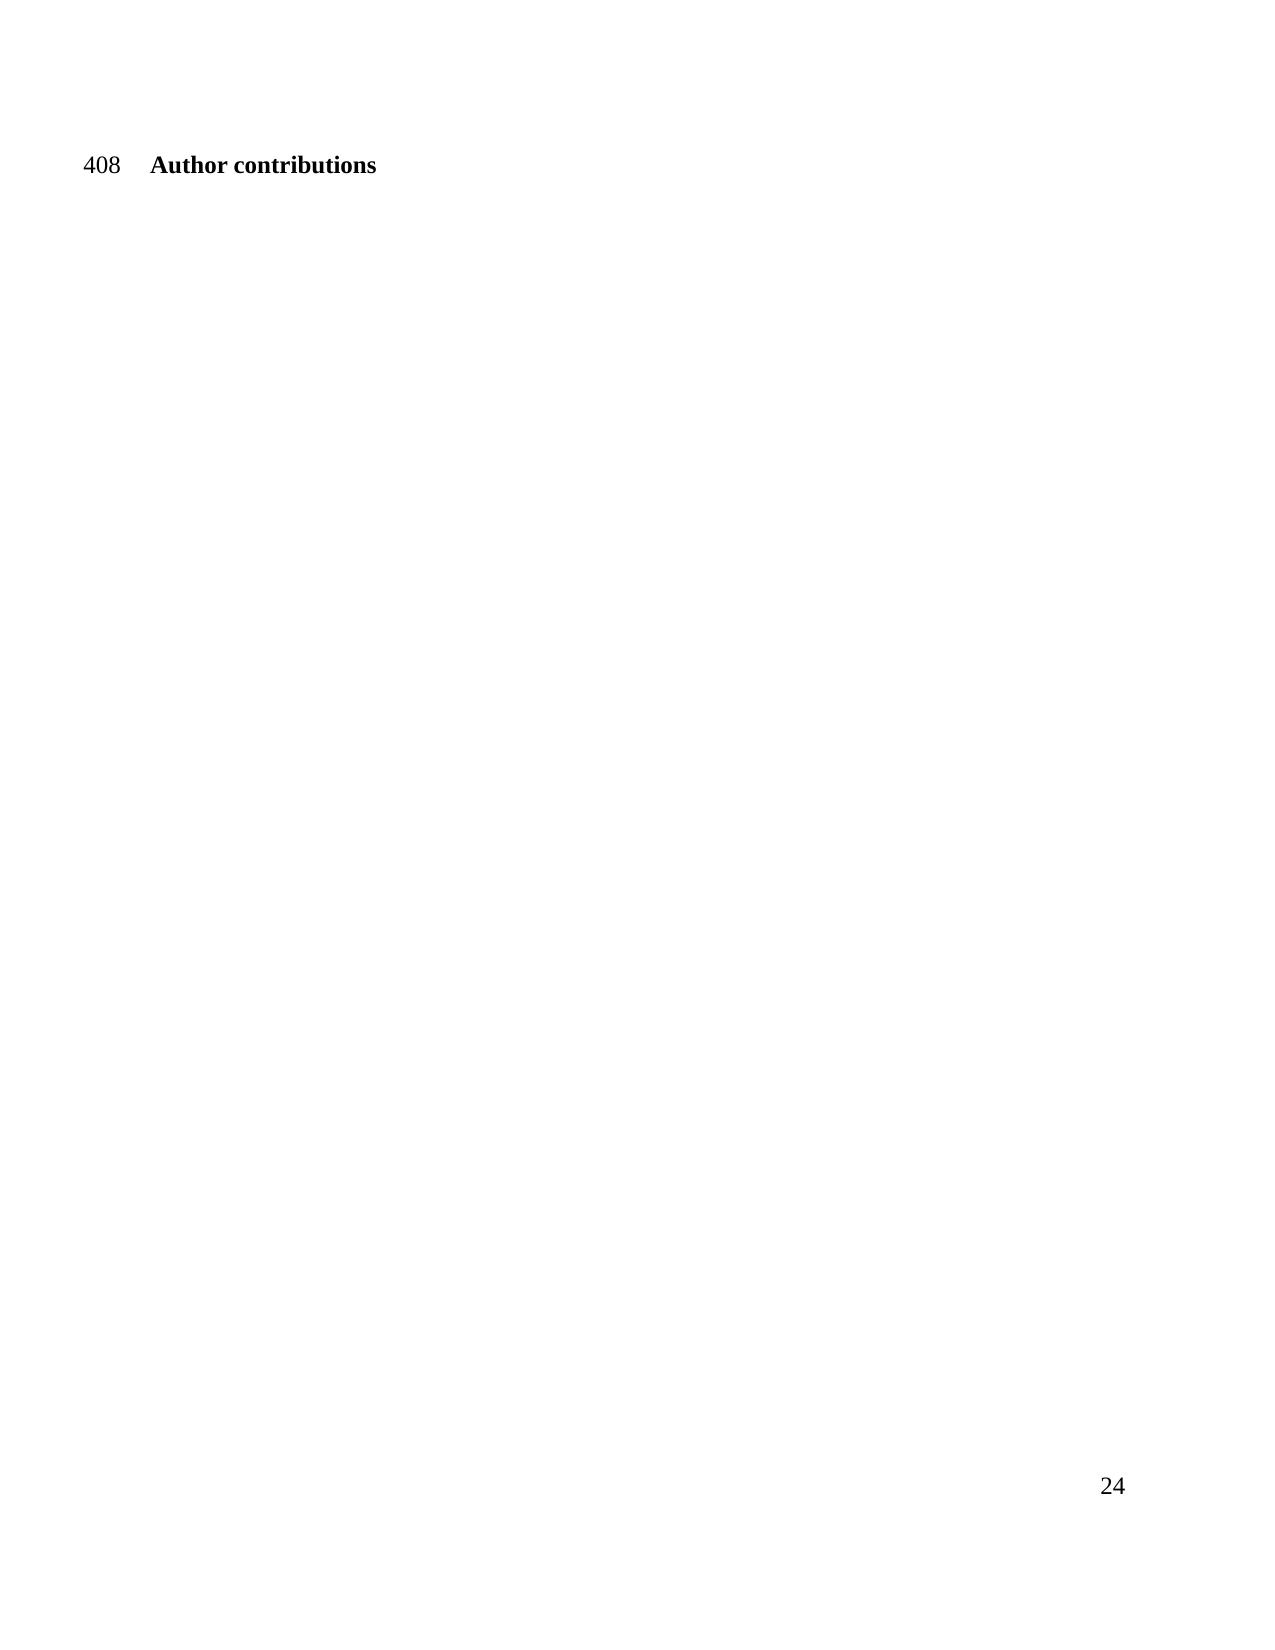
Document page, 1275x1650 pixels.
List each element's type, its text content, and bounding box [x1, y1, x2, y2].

text Author contributions [150, 150, 1125, 179]
